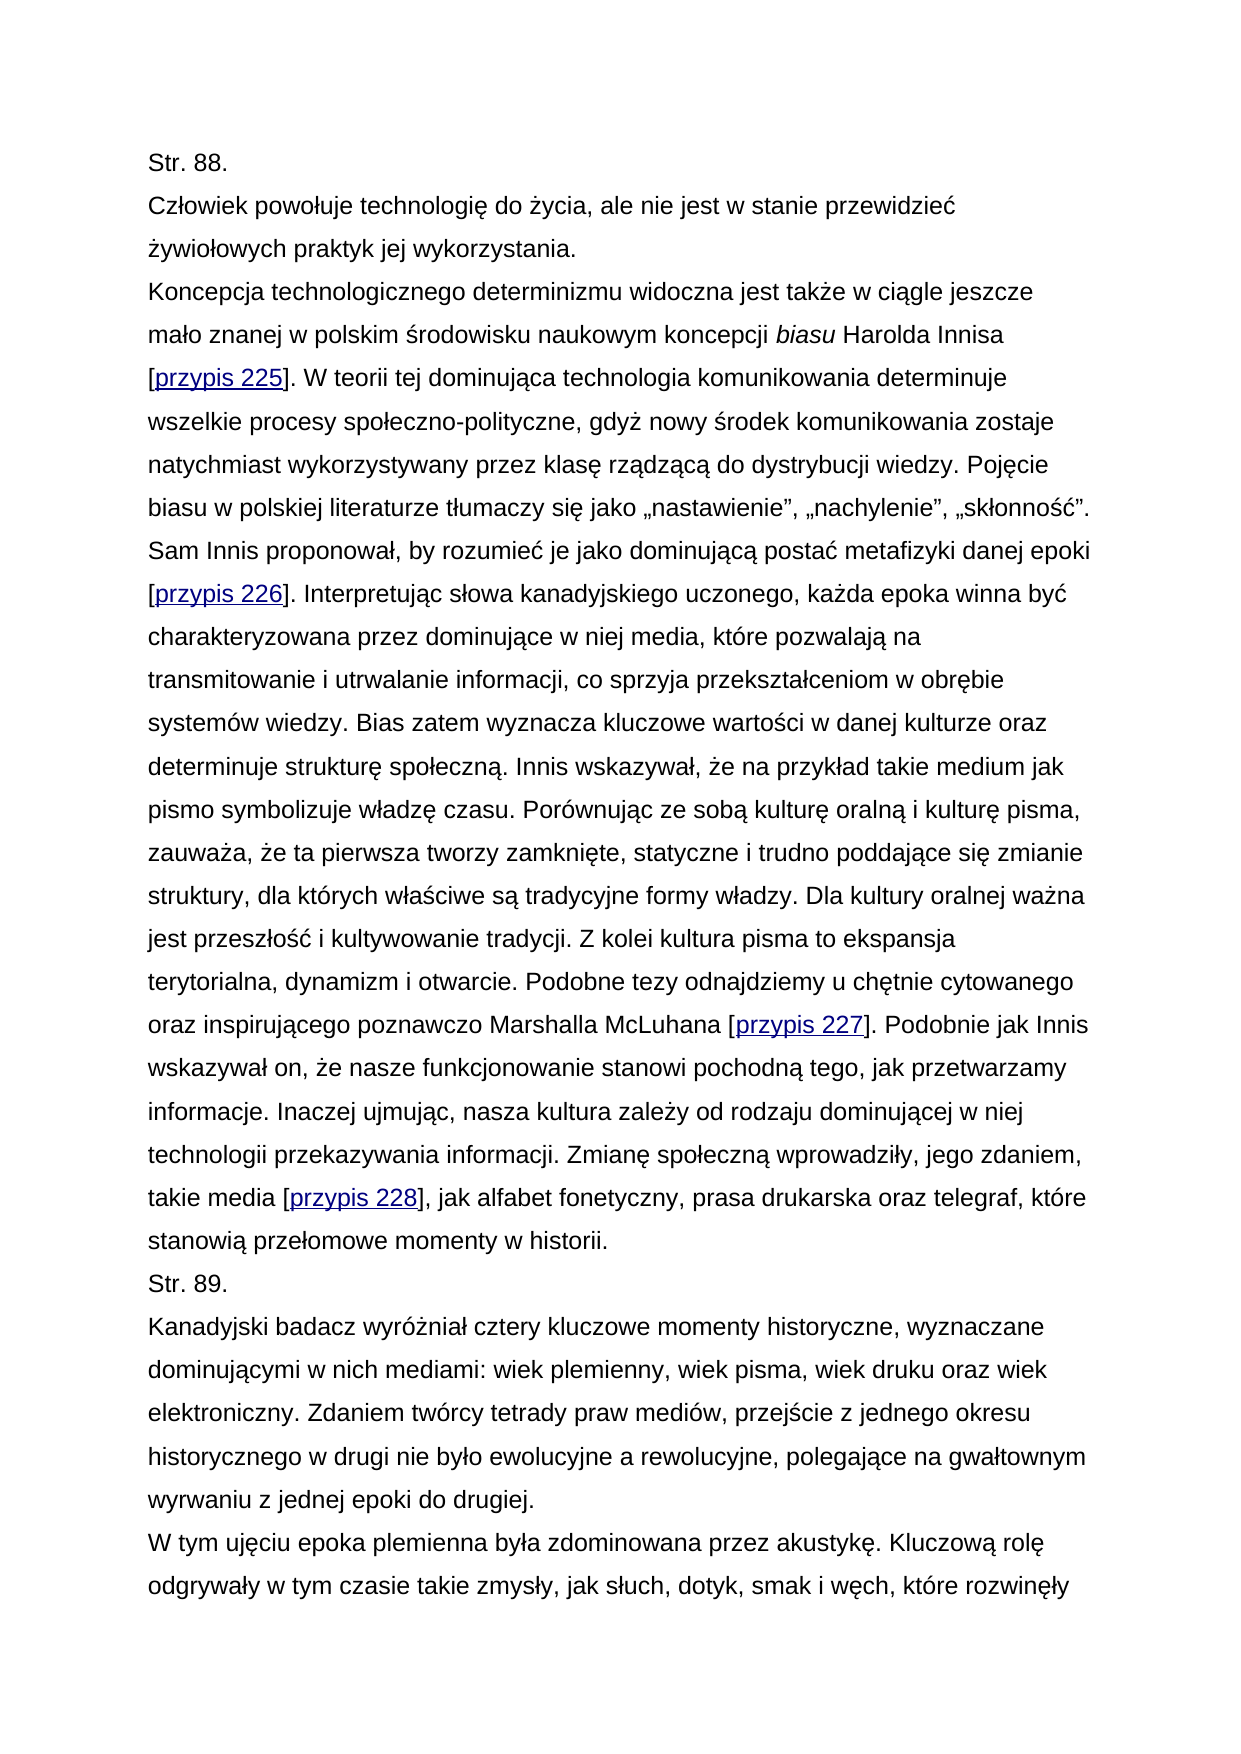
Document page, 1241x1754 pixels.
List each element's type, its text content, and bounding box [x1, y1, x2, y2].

text Str. 89. [148, 1269, 1092, 1298]
text Kanadyjski badacz wyróżniał cztery kluczowe momenty historyczne, wyznaczane dominującymi w nich mediami: wiek plemienny, wiek pisma, wiek druku oraz wiek elektroniczny. Zdaniem twórcy tetrady praw mediów, przejście z jednego okresu historycznego w drugi nie było ewolucyjne a rewolucyjne, polegające na gwałtownym wyrwaniu z jednej epoki do drugiej. [148, 1312, 1092, 1513]
text Koncepcja technologicznego determinizmu widoczna jest także w ciągle jeszcze mało znanej w polskim środowisku naukowym koncepcji biasu Harolda Innisa [przypis 225]. W teorii tej dominująca technologia komunikowania determinuje wszelkie procesy społeczno-polityczne, gdyż nowy środek komunikowania zostaje natychmiast wykorzystywany przez klasę rządzącą do dystrybucji wiedzy. Pojęcie biasu w polskiej literaturze tłumaczy się jako „nastawienie”, „nachylenie”, „skłonność”. Sam Innis proponował, by rozumieć je jako dominującą postać metafizyki danej epoki [przypis 226]. Interpretując słowa kanadyjskiego uczonego, każda epoka winna być charakteryzowana przez dominujące w niej media, które pozwalają na transmitowanie i utrwalanie informacji, co sprzyja przekształceniom w obrębie systemów wiedzy. Bias zatem wyznacza kluczowe wartości w danej kulturze oraz determinuje strukturę społeczną. Innis wskazywał, że na przykład takie medium jak pismo symbolizuje władzę czasu. Porównując ze sobą kulturę oralną i kulturę pisma, zauważa, że ta pierwsza tworzy zamknięte, statyczne i trudno poddające się zmianie struktury, dla których właściwe są tradycyjne formy władzy. Dla kultury oralnej ważna jest przeszłość i kultywowanie tradycji. Z kolei kultura pisma to ekspansja terytorialna, dynamizm i otwarcie. Podobne tezy odnajdziemy u chętnie cytowanego oraz inspirującego poznawczo Marshalla McLuhana [przypis 227]. Podobnie jak Innis wskazywał on, że nasze funkcjonowanie stanowi pochodną tego, jak przetwarzamy informacje. Inaczej ujmując, nasza kultura zależy od rodzaju dominującej w niej technologii przekazywania informacji. Zmianę społeczną wprowadziły, jego zdaniem, takie media [przypis 228], jak alfabet fonetyczny, prasa drukarska oraz telegraf, które stanowią przełomowe momenty w historii. [148, 277, 1092, 1254]
text Str. 88. [148, 148, 1092, 176]
text Człowiek powołuje technologię do życia, ale nie jest w stanie przewidzieć żywiołowych praktyk jej wykorzystania. [148, 191, 1092, 263]
text W tym ujęciu epoka plemienna była zdominowana przez akustykę. Kluczową rolę odgrywały w tym czasie takie zmysły, jak słuch, dotyk, smak i węch, które rozwinęły [148, 1528, 1092, 1599]
